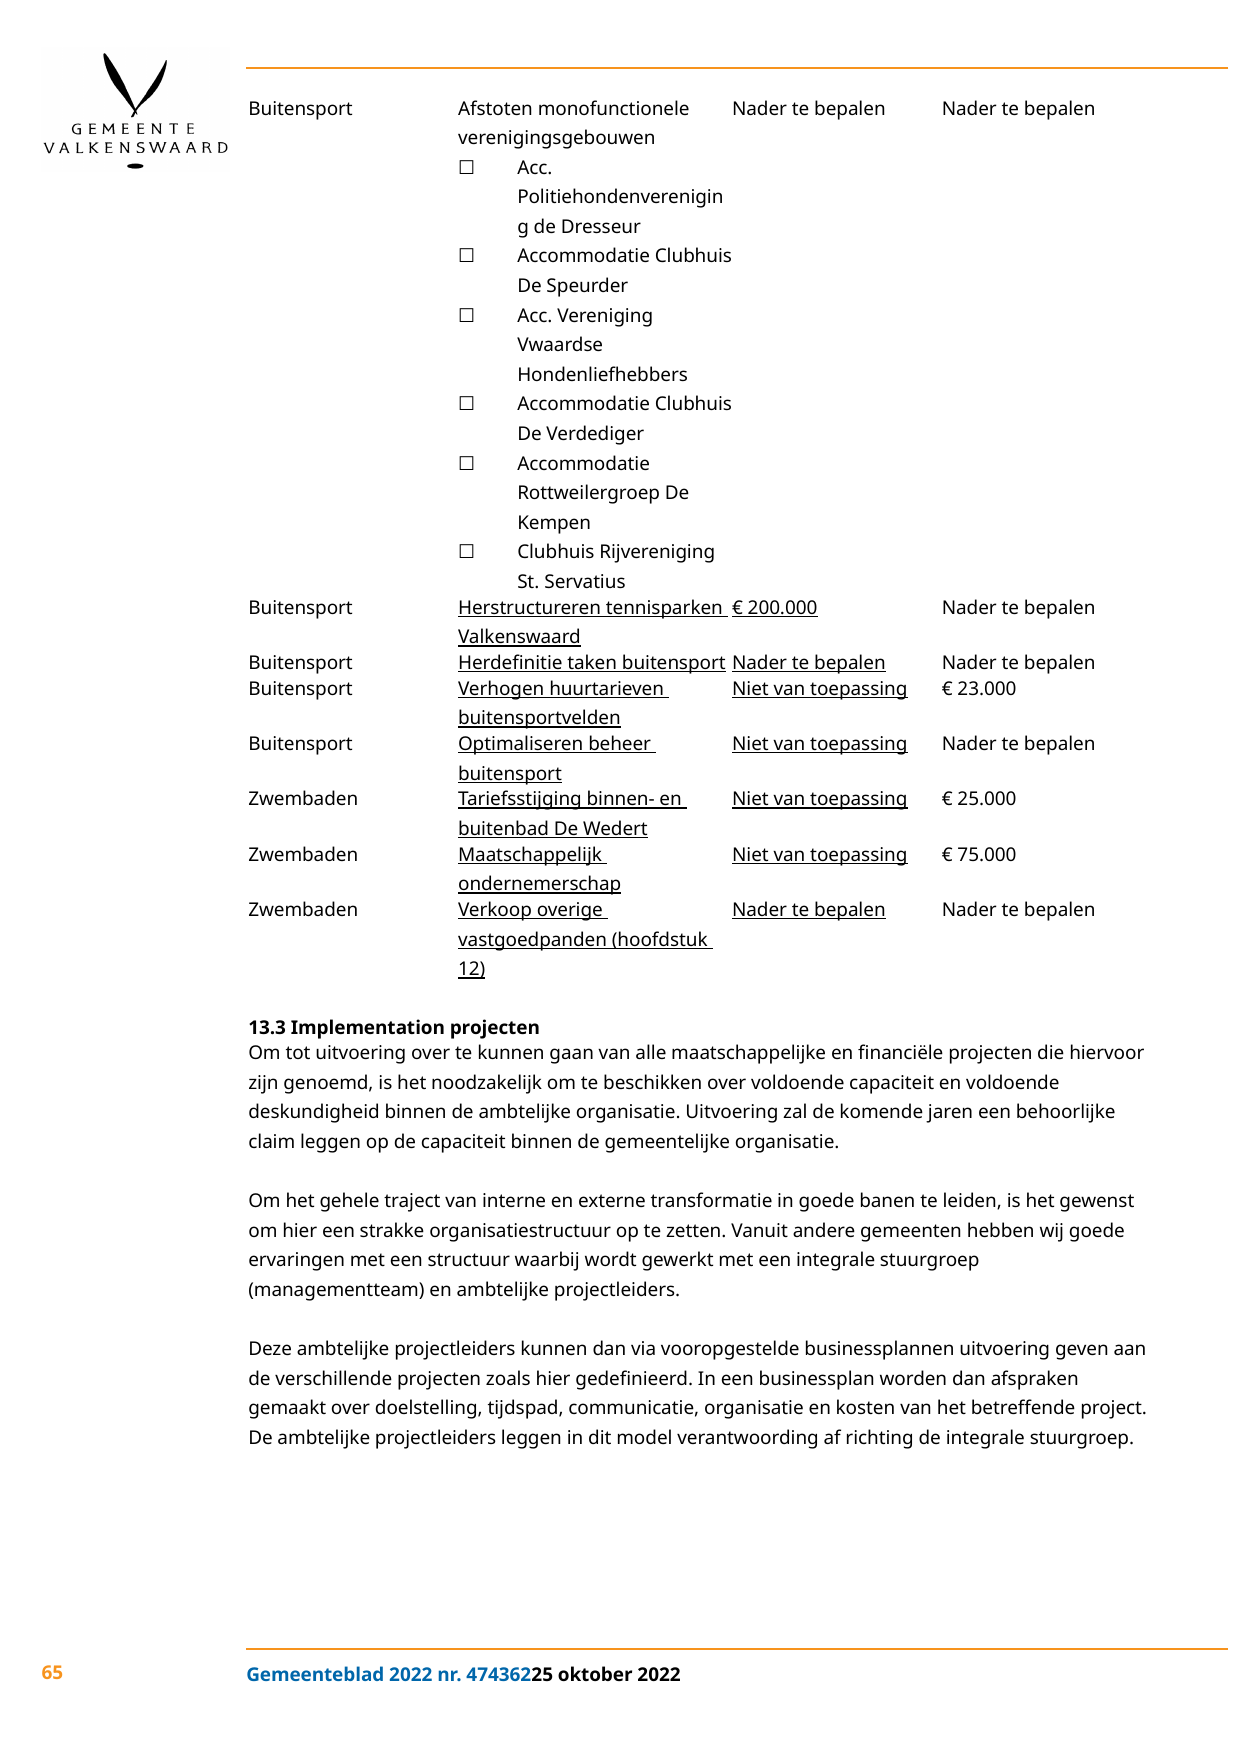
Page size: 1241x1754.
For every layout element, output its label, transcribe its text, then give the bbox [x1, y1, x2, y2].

table_cell Buitensport [248, 649, 458, 675]
table_cell € 23.000 [942, 675, 1152, 730]
table_cell Herdefinitie taken buitensport [458, 649, 732, 675]
table_cell Niet van toepassing [732, 675, 942, 730]
table_cell Optimaliseren beheer buitensport [458, 730, 732, 786]
table_cell Tariefsstijging binnen- en buitenbad De Wedert [458, 786, 732, 841]
table_cell Zwembaden [248, 841, 458, 896]
table_cell Zwembaden [248, 896, 458, 981]
table_cell Niet van toepassing [732, 786, 942, 841]
table_cell Verhogen huurtarieven buitensportvelden [458, 675, 732, 730]
table_cell Buitensport [248, 730, 458, 786]
table_cell Niet van toepassing [732, 841, 942, 896]
table_cell Nader te bepalen [942, 95, 1152, 594]
table_cell Nader te bepalen [732, 95, 942, 594]
table_cell € 25.000 [942, 786, 1152, 841]
table_cell € 200.000 [732, 594, 942, 649]
table_cell Buitensport [248, 594, 458, 649]
table_cell Afstoten monofunctionele verenigingsgebouwen Acc. Politiehondenvereniging de Dresseur Accommodatie Clubhuis De Speurder Acc. Vereniging Vwaardse Hondenliefhebbers Accommodatie Clubhuis De Verdediger Accommodatie Rottweilergroep De Kempen Clubhuis Rijvereniging St. Servatius [458, 95, 732, 594]
table_cell Verkoop overige vastgoedpanden (hoofdstuk 12) [458, 896, 732, 981]
table_cell Herstructureren tennisparken Valkenswaard [458, 594, 732, 649]
text 13.3 Implementation projecten [248, 1014, 1152, 1039]
table_cell Nader te bepalen [942, 594, 1152, 649]
table_cell Buitensport [248, 675, 458, 730]
table_cell € 75.000 [942, 841, 1152, 896]
table_cell Nader te bepalen [732, 649, 942, 675]
table_cell Buitensport [248, 95, 458, 594]
text Om het gehele traject van interne en externe transformatie in goede banen te leiden, is het gewenst om hier een strakke organisatiestructuur op te zetten. Vanuit andere gemeenten hebben wij goede ervaringen met een structuur waarbij wordt gewerkt met een integrale stuurgroep (managementteam) en ambtelijke projectleiders. [248, 1187, 1152, 1302]
text Deze ambtelijke projectleiders kunnen dan via vooropgestelde businessplannen uitvoering geven aan de verschillende projecten zoals hier gedefinieerd. In een businessplan worden dan afspraken gemaakt over doelstelling, tijdspad, communicatie, organisatie en kosten van het betreffende project. De ambtelijke projectleiders leggen in dit model verantwoording af richting de integrale stuurgroep. [248, 1335, 1152, 1450]
table_cell Nader te bepalen [942, 896, 1152, 981]
table_cell Maatschappelijk ondernemerschap [458, 841, 732, 896]
table_cell Niet van toepassing [732, 730, 942, 786]
table_cell Zwembaden [248, 786, 458, 841]
picture [41, 47, 231, 172]
table_cell Nader te bepalen [942, 649, 1152, 675]
table_cell Nader te bepalen [732, 896, 942, 981]
table_cell Nader te bepalen [942, 730, 1152, 786]
text Om tot uitvoering over te kunnen gaan van alle maatschappelijke en financiële projecten die hiervoor zijn genoemd, is het noodzakelijk om te beschikken over voldoende capaciteit en voldoende deskundigheid binnen de ambtelijke organisatie. Uitvoering zal de komende jaren een behoorlijke claim leggen op de capaciteit binnen de gemeentelijke organisatie. [248, 1039, 1152, 1154]
